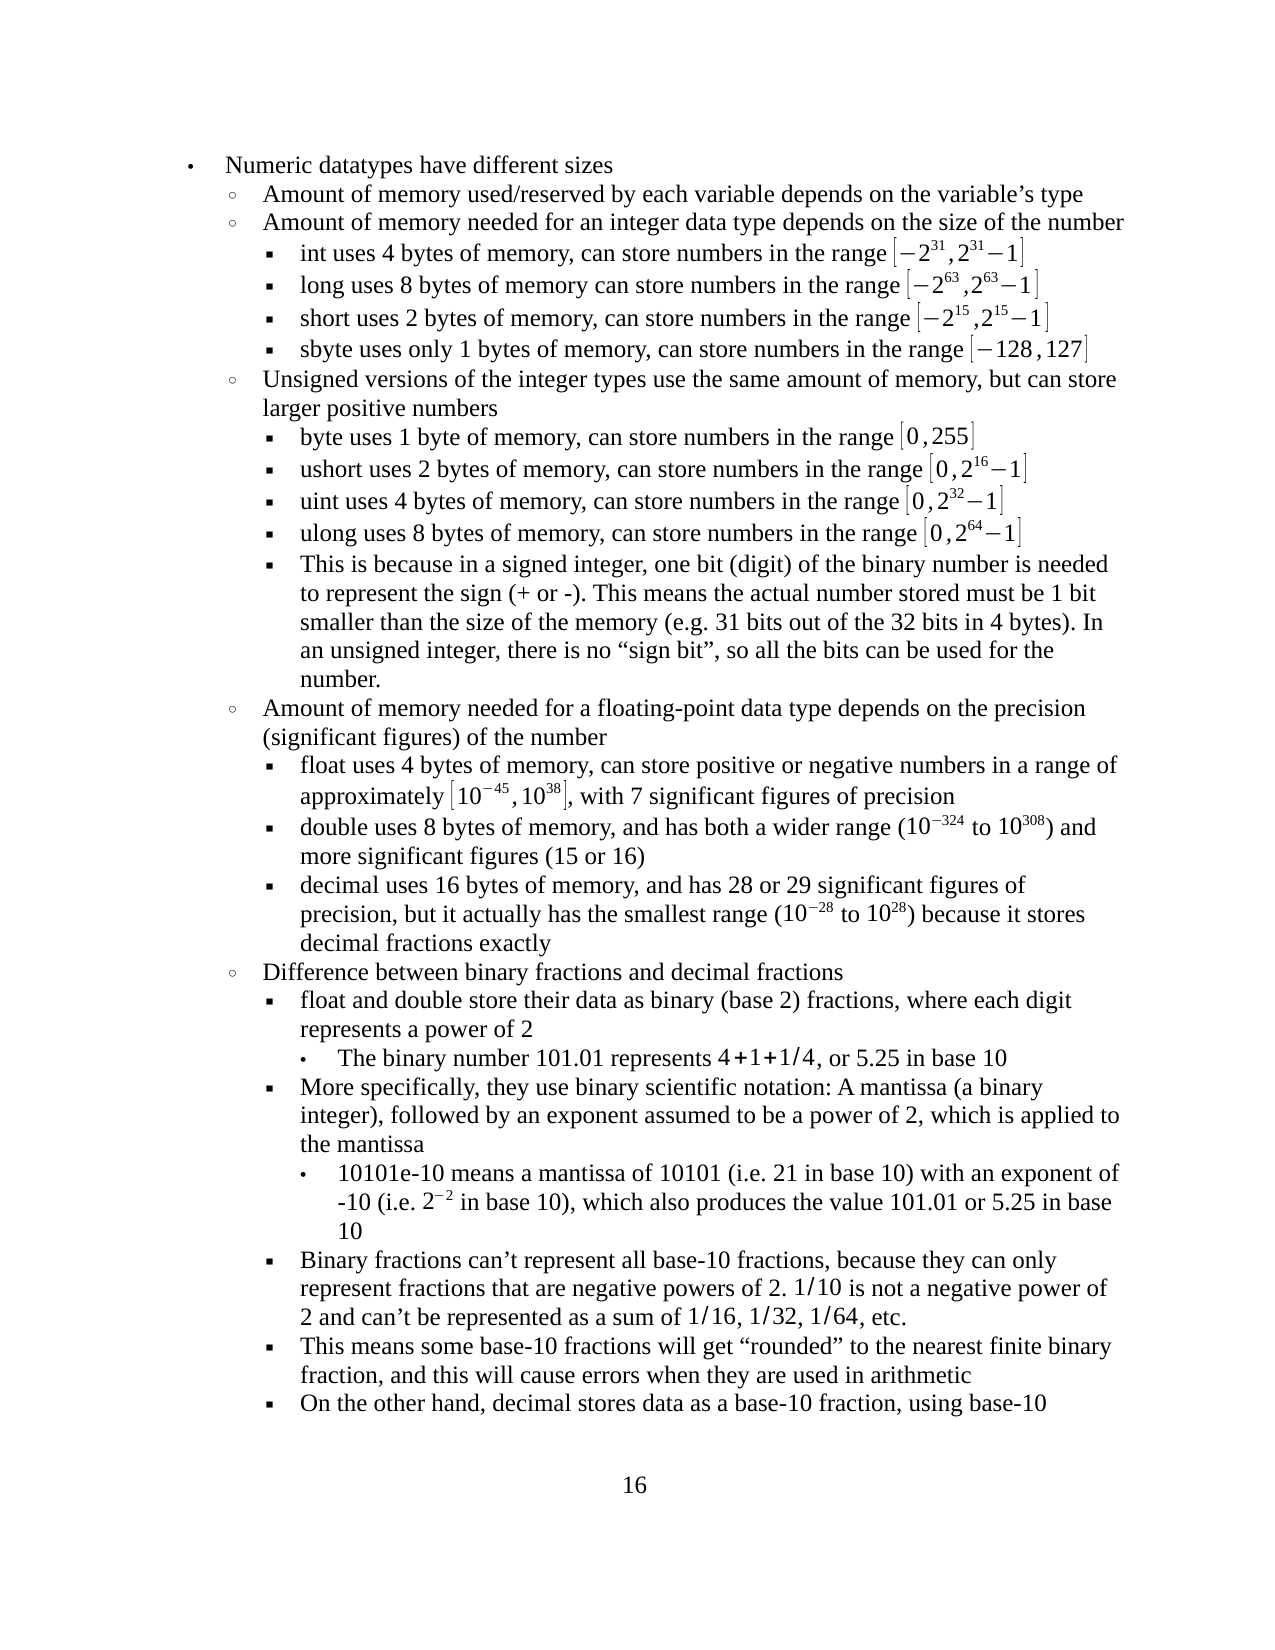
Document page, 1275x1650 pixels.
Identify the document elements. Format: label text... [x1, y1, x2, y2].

list float and double store their data as binary (base 2) fractions, where each digit represents a power of 2 [262, 985, 1125, 1043]
list long uses 8 bytes of memory can store numbers in the range [262, 269, 1125, 301]
list This means some base-10 fractions will get “rounded” to the nearest finite binary fraction, and this will cause errors when they are used in arithmetic [262, 1331, 1125, 1388]
list Amount of memory needed for an integer data type depends on the size of the number [225, 207, 1125, 236]
list byte uses 1 byte of memory, can store numbers in the range [262, 421, 1125, 452]
list ushort uses 2 bytes of memory, can store numbers in the range [262, 452, 1125, 484]
list Numeric datatypes have different sizes [187, 150, 1125, 179]
list On the other hand, decimal stores data as a base-10 fraction, using base-10 [262, 1388, 1125, 1417]
list Amount of memory used/reserved by each variable depends on the variable’s type [225, 179, 1125, 207]
list sbyte uses only 1 bytes of memory, can store numbers in the range [262, 333, 1125, 364]
list decimal uses 16 bytes of memory, and has 28 or 29 significant figures of precision, but it actually has the smallest range ( to ) because it stores decimal fractions exactly [262, 870, 1125, 957]
list double uses 8 bytes of memory, and has both a wider range ( to ) and more significant figures (15 or 16) [262, 812, 1125, 870]
list uint uses 4 bytes of memory, can store numbers in the range [262, 484, 1125, 517]
list int uses 4 bytes of memory, can store numbers in the range [262, 236, 1125, 269]
list More specifically, they use binary scientific notation: A mantissa (a binary integer), followed by an exponent assumed to be a power of 2, which is applied to the mantissa [262, 1072, 1125, 1158]
list 10101e-10 means a mantissa of 10101 (i.e. 21 in base 10) with an exponent of -10 (i.e. in base 10), which also produces the value 101.01 or 5.25 in base 10 [300, 1158, 1125, 1245]
list float uses 4 bytes of memory, can store positive or negative numbers in a range of approximately , with 7 significant figures of precision [262, 750, 1125, 812]
list Difference between binary fractions and decimal fractions [225, 957, 1125, 985]
list ulong uses 8 bytes of memory, can store numbers in the range [262, 517, 1125, 549]
list Amount of memory needed for a floating-point data type depends on the precision (significant figures) of the number [225, 693, 1125, 750]
list Unsigned versions of the integer types use the same amount of memory, but can store larger positive numbers [225, 364, 1125, 421]
list This is because in a signed integer, one bit (digit) of the binary number is needed to represent the sign (+ or -). This means the actual number stored must be 1 bit smaller than the size of the memory (e.g. 31 bits out of the 32 bits in 4 bytes). In an unsigned integer, there is no “sign bit”, so all the bits can be used for the number. [262, 549, 1125, 693]
list The binary number 101.01 represents , or 5.25 in base 10 [300, 1043, 1125, 1072]
list short uses 2 bytes of memory, can store numbers in the range [262, 301, 1125, 333]
list Binary fractions can’t represent all base-10 fractions, because they can only represent fractions that are negative powers of 2. is not a negative power of 2 and can’t be represented as a sum of , , , etc. [262, 1245, 1125, 1331]
